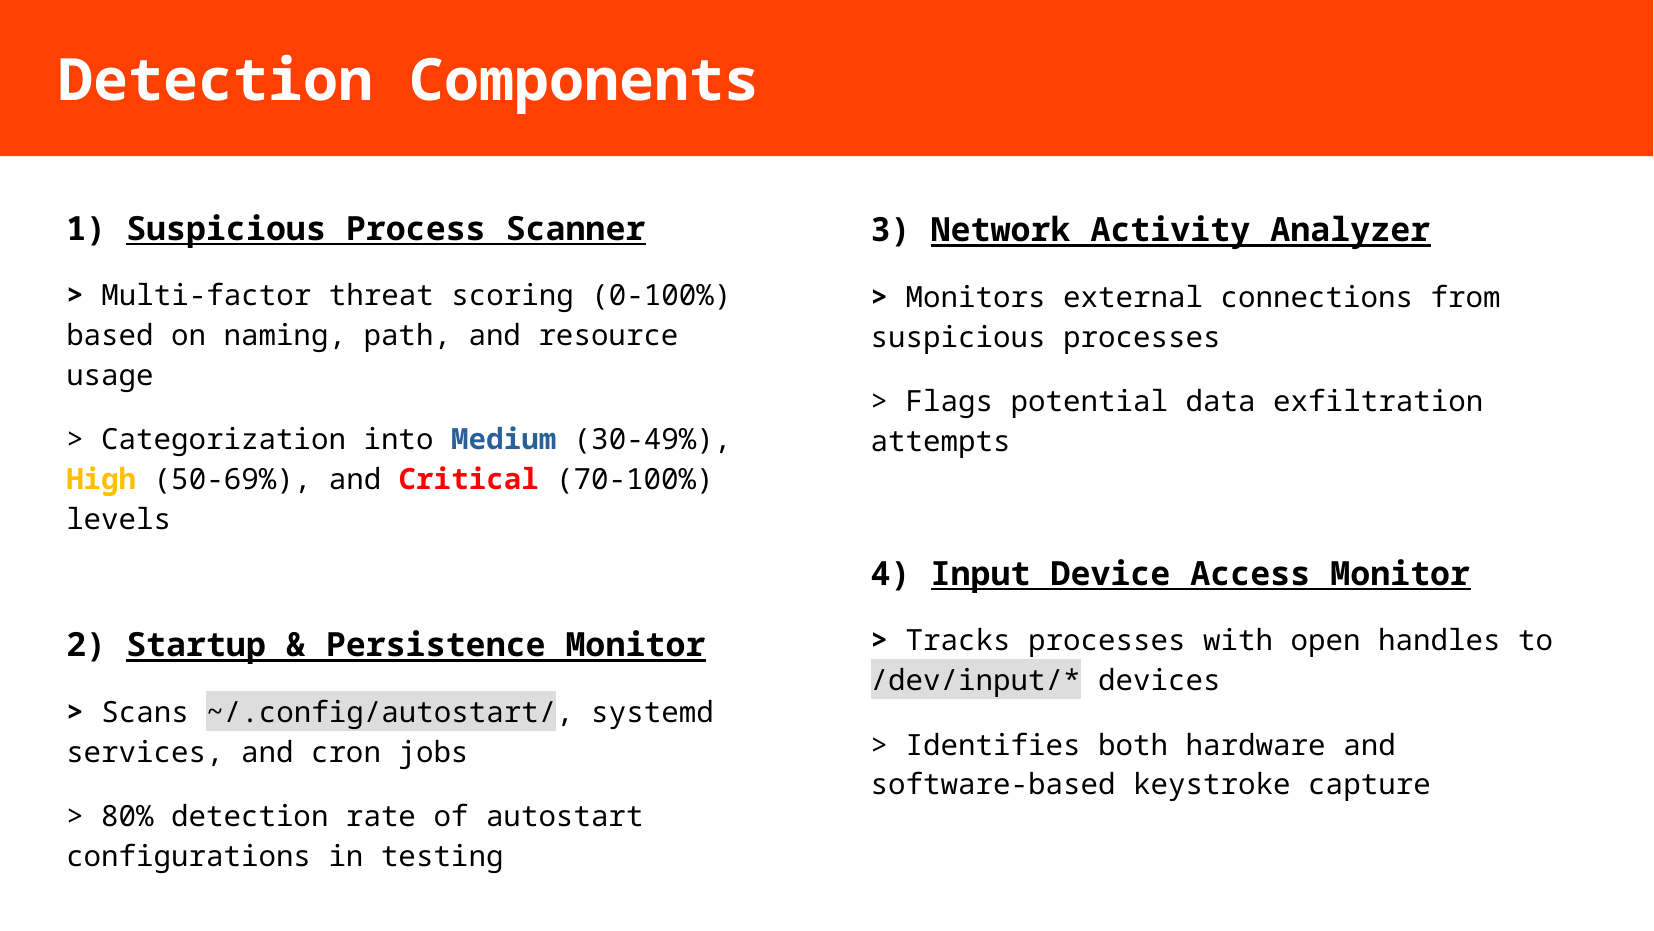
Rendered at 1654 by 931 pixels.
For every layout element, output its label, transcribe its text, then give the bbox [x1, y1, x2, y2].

text_box 1) Suspicious Process Scanner > Multi-factor threat scoring (0-100%) based on naming, path, and resource usage > Categorization into Medium (30-49%), High (50-69%), and Critical (70-100%) levels 2) Startup & Persistence Monitor > Scans ~/.config/autostart/, systemd services, and cron jobs > 80% detection rate of autostart configurations in testing [51, 197, 766, 867]
title Detection Components [0, 0, 1654, 157]
text_box 3) Network Activity Analyzer > Monitors external connections from suspicious processes > Flags potential data exfiltration attempts 4) Input Device Access Monitor > Tracks processes with open handles to /dev/input/* devices > Identifies both hardware and software-based keystroke capture [855, 198, 1570, 798]
